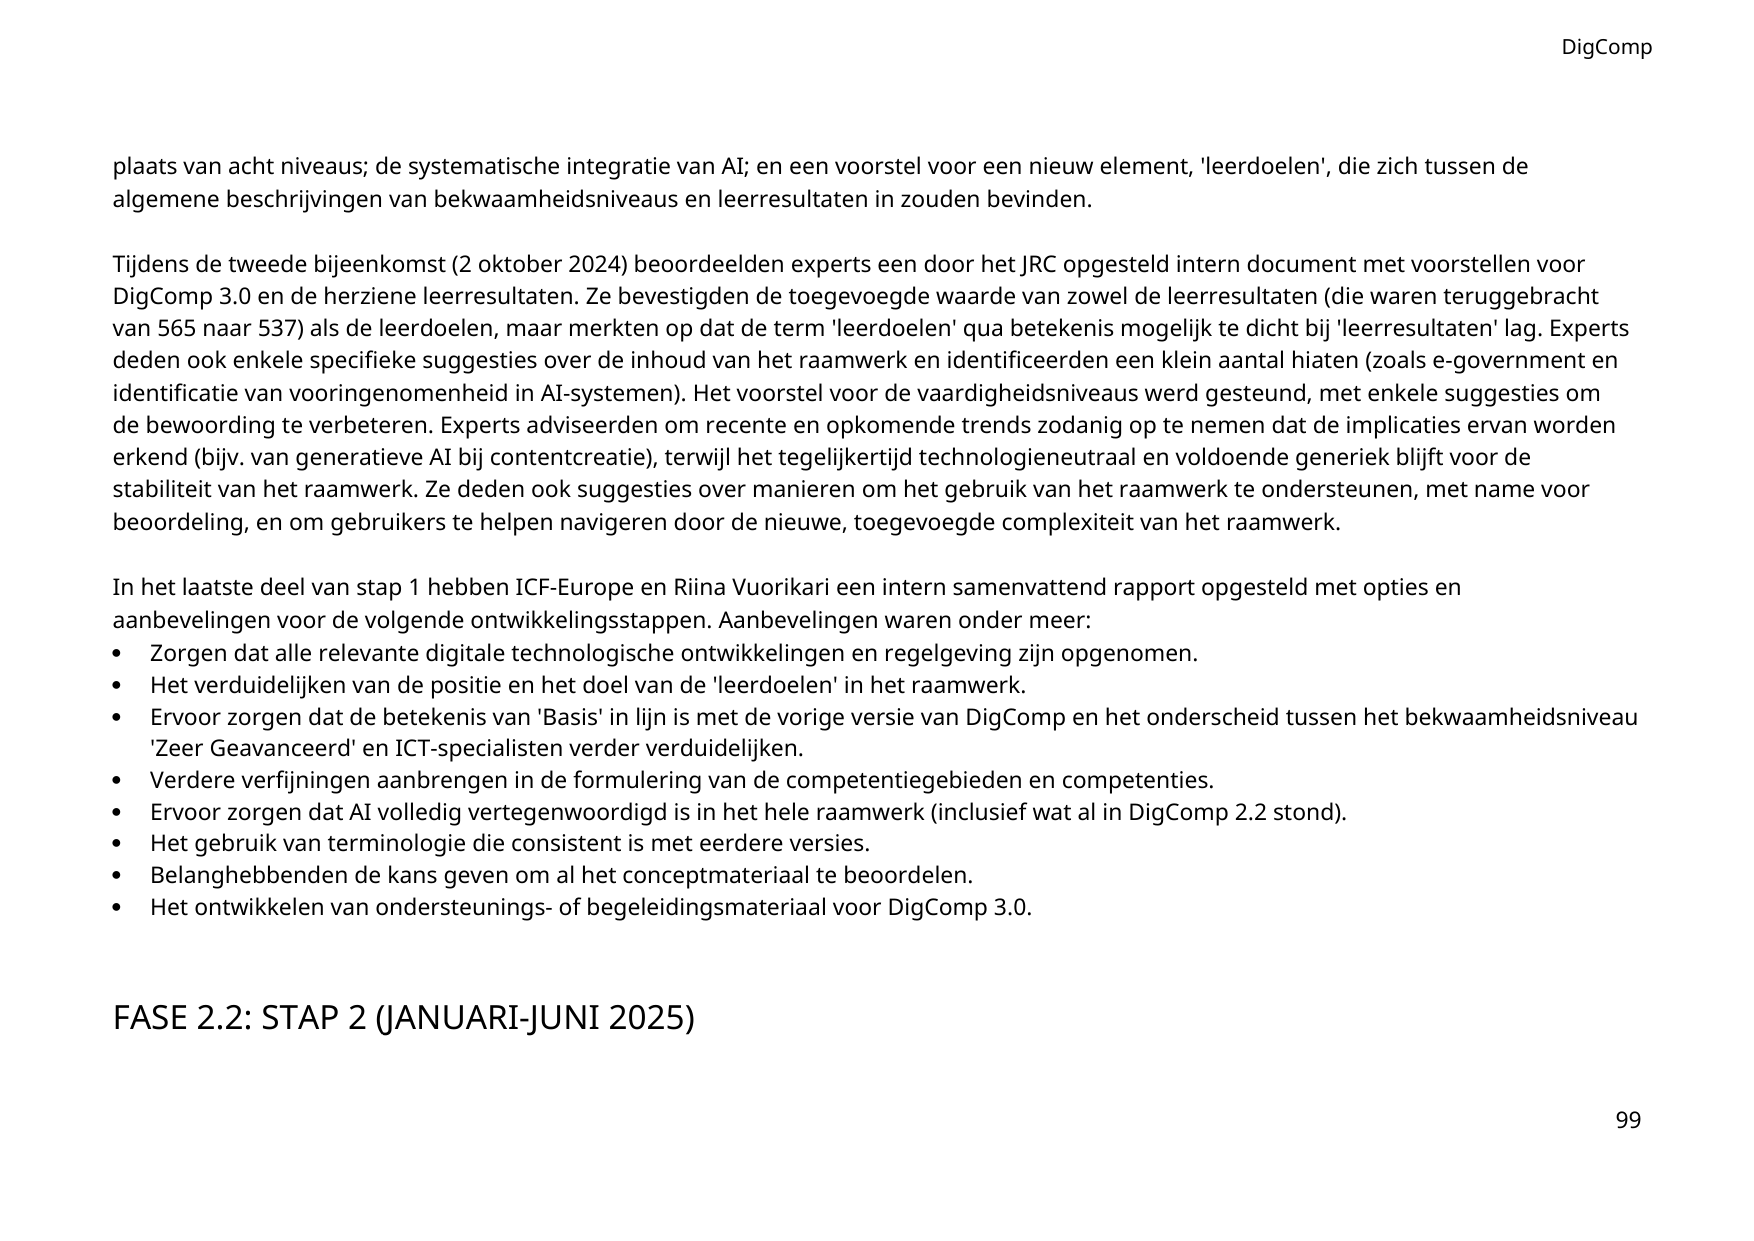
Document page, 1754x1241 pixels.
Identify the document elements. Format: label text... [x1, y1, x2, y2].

list Het ontwikkelen van ondersteunings- of begeleidingsmateriaal voor DigComp 3.0. [112, 891, 1641, 922]
list Ervoor zorgen dat de betekenis van 'Basis' in lijn is met de vorige versie van DigComp en het onderscheid tussen het bekwaamheidsniveau 'Zeer Geavanceerd' en ICT-specialisten verder verduidelijken. [112, 700, 1641, 763]
text In het laatste deel van stap 1 hebben ICF-Europe en Riina Vuorikari een intern samenvattend rapport opgesteld met opties en aanbevelingen voor de volgende ontwikkelingsstappen. Aanbevelingen waren onder meer: [112, 571, 1625, 635]
text plaats van acht niveaus; de systematische integratie van AI; en een voorstel voor een nieuw element, 'leerdoelen', die zich tussen de algemene beschrijvingen van bekwaamheidsniveaus en leerresultaten in zouden bevinden. [112, 150, 1641, 214]
list Het gebruik van terminologie die consistent is met eerdere versies. [112, 827, 1641, 858]
list Verdere verfijningen aanbrengen in de formulering van de competentiegebieden en competenties. [112, 763, 1641, 795]
list Belanghebbenden de kans geven om al het conceptmateriaal te beoordelen. [112, 859, 1641, 890]
subtitle FASE 2.2: STAP 2 (JANUARI-JUNI 2025) [112, 994, 1641, 1039]
list Het verduidelijken van de positie en het doel van de 'leerdoelen' in het raamwerk. [112, 668, 1641, 700]
list Ervoor zorgen dat AI volledig vertegenwoordigd is in het hele raamwerk (inclusief wat al in DigComp 2.2 stond). [112, 795, 1641, 827]
text Tijdens de tweede bijeenkomst (2 oktober 2024) beoordeelden experts een door het JRC opgesteld intern document met voorstellen voor DigComp 3.0 en de herziene leerresultaten. Ze bevestigden de toegevoegde waarde van zowel de leerresultaten (die waren teruggebracht van 565 naar 537) als de leerdoelen, maar merkten op dat de term 'leerdoelen' qua betekenis mogelijk te dicht bij 'leerresultaten' lag. Experts deden ook enkele specifieke suggesties over de inhoud van het raamwerk en identificeerden een klein aantal hiaten (zoals e-government en identificatie van vooringenomenheid in AI-systemen). Het voorstel voor de vaardigheidsniveaus werd gesteund, met enkele suggesties om de bewoording te verbeteren. Experts adviseerden om recente en opkomende trends zodanig op te nemen dat de implicaties ervan worden erkend (bijv. van generatieve AI bij contentcreatie), terwijl het tegelijkertijd technologieneutraal en voldoende generiek blijft voor de stabiliteit van het raamwerk. Ze deden ook suggesties over manieren om het gebruik van het raamwerk te ondersteunen, met name voor beoordeling, en om gebruikers te helpen navigeren door de nieuwe, toegevoegde complexiteit van het raamwerk. [112, 248, 1634, 537]
list Zorgen dat alle relevante digitale technologische ontwikkelingen en regelgeving zijn opgenomen. [112, 637, 1641, 668]
